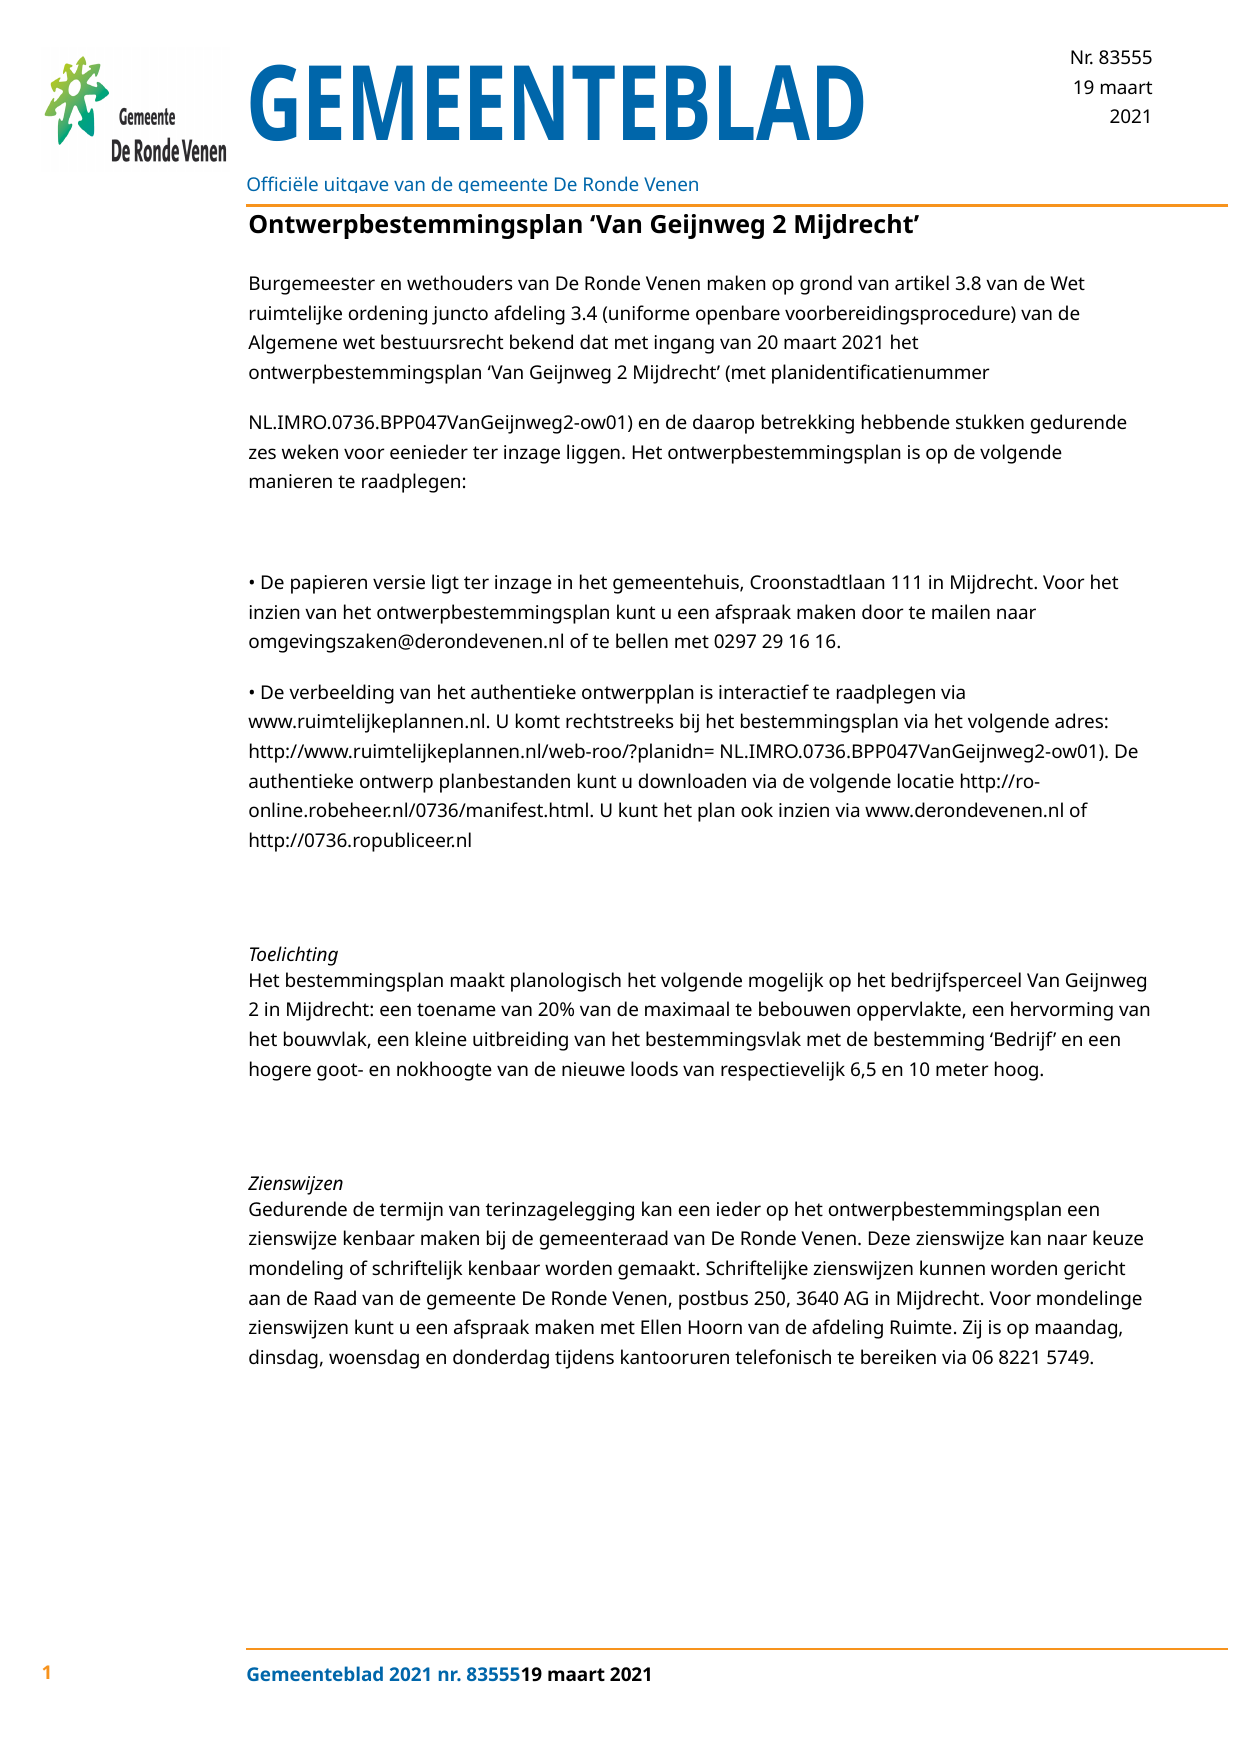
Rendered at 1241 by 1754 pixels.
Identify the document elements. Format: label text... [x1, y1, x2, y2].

text Toelichting [248, 941, 1152, 967]
picture [41, 47, 231, 172]
text NL.IMRO.0736.BPP047VanGeijnweg2-ow01) en de daarop betrekking hebbende stukken gedurende zes weken voor eenieder ter inzage liggen. Het ontwerpbestemmingsplan is op de volgende manieren te raadplegen: [248, 409, 1152, 494]
text Zienswijzen [248, 1170, 1152, 1196]
text Burgemeester en wethouders van De Ronde Venen maken op grond van artikel 3.8 van de Wet ruimtelijke ordening juncto afdeling 3.4 (uniforme openbare voorbereidingsprocedure) van de Algemene wet bestuursrecht bekend dat met ingang van 20 maart 2021 het ontwerpbestemmingsplan ‘Van Geijnweg 2 Mijdrecht’ (met planidentificatienummer [248, 270, 1152, 385]
text Ontwerpbestemmingsplan ‘Van Geijnweg 2 Mijdrecht’ [248, 207, 1152, 241]
text Gedurende de termijn van terinzagelegging kan een ieder op het ontwerpbestemmingsplan een zienswijze kenbaar maken bij de gemeenteraad van De Ronde Venen. Deze zienswijze kan naar keuze mondeling of schriftelijk kenbaar worden gemaakt. Schriftelijke zienswijzen kunnen worden gericht aan de Raad van de gemeente De Ronde Venen, postbus 250, 3640 AG in Mijdrecht. Voor mondelinge zienswijzen kunt u een afspraak maken met Ellen Hoorn van de afdeling Ruimte. Zij is op maandag, dinsdag, woensdag en donderdag tijdens kantooruren telefonisch te bereiken via 06 8221 5749. [248, 1196, 1152, 1369]
text • De papieren versie ligt ter inzage in het gemeentehuis, Croonstadtlaan 111 in Mijdrecht. Voor het inzien van het ontwerpbestemmingsplan kunt u een afspraak maken door te mailen naar omgevingszaken@derondevenen.nl of te bellen met 0297 29 16 16. [248, 569, 1152, 654]
text • De verbeelding van het authentieke ontwerpplan is interactief te raadplegen via www.ruimtelijkeplannen.nl. U komt rechtstreeks bij het bestemmingsplan via het volgende adres: http://www.ruimtelijkeplannen.nl/web-roo/?planidn= NL.IMRO.0736.BPP047VanGeijnweg2-ow01). De authentieke ontwerp planbestanden kunt u downloaden via de volgende locatie http://ro-online.robeheer.nl/0736/manifest.html. U kunt het plan ook inzien via www.derondevenen.nl of http://0736.ropubliceer.nl [248, 679, 1152, 853]
text Het bestemmingsplan maakt planologisch het volgende mogelijk op het bedrijfsperceel Van Geijnweg 2 in Mijdrecht: een toename van 20% van de maximaal te bebouwen oppervlakte, een hervorming van het bouwvlak, een kleine uitbreiding van het bestemmingsvlak met de bestemming ‘Bedrijf’ en een hogere goot- en nokhoogte van de nieuwe loods van respectievelijk 6,5 en 10 meter hoog. [248, 967, 1152, 1082]
